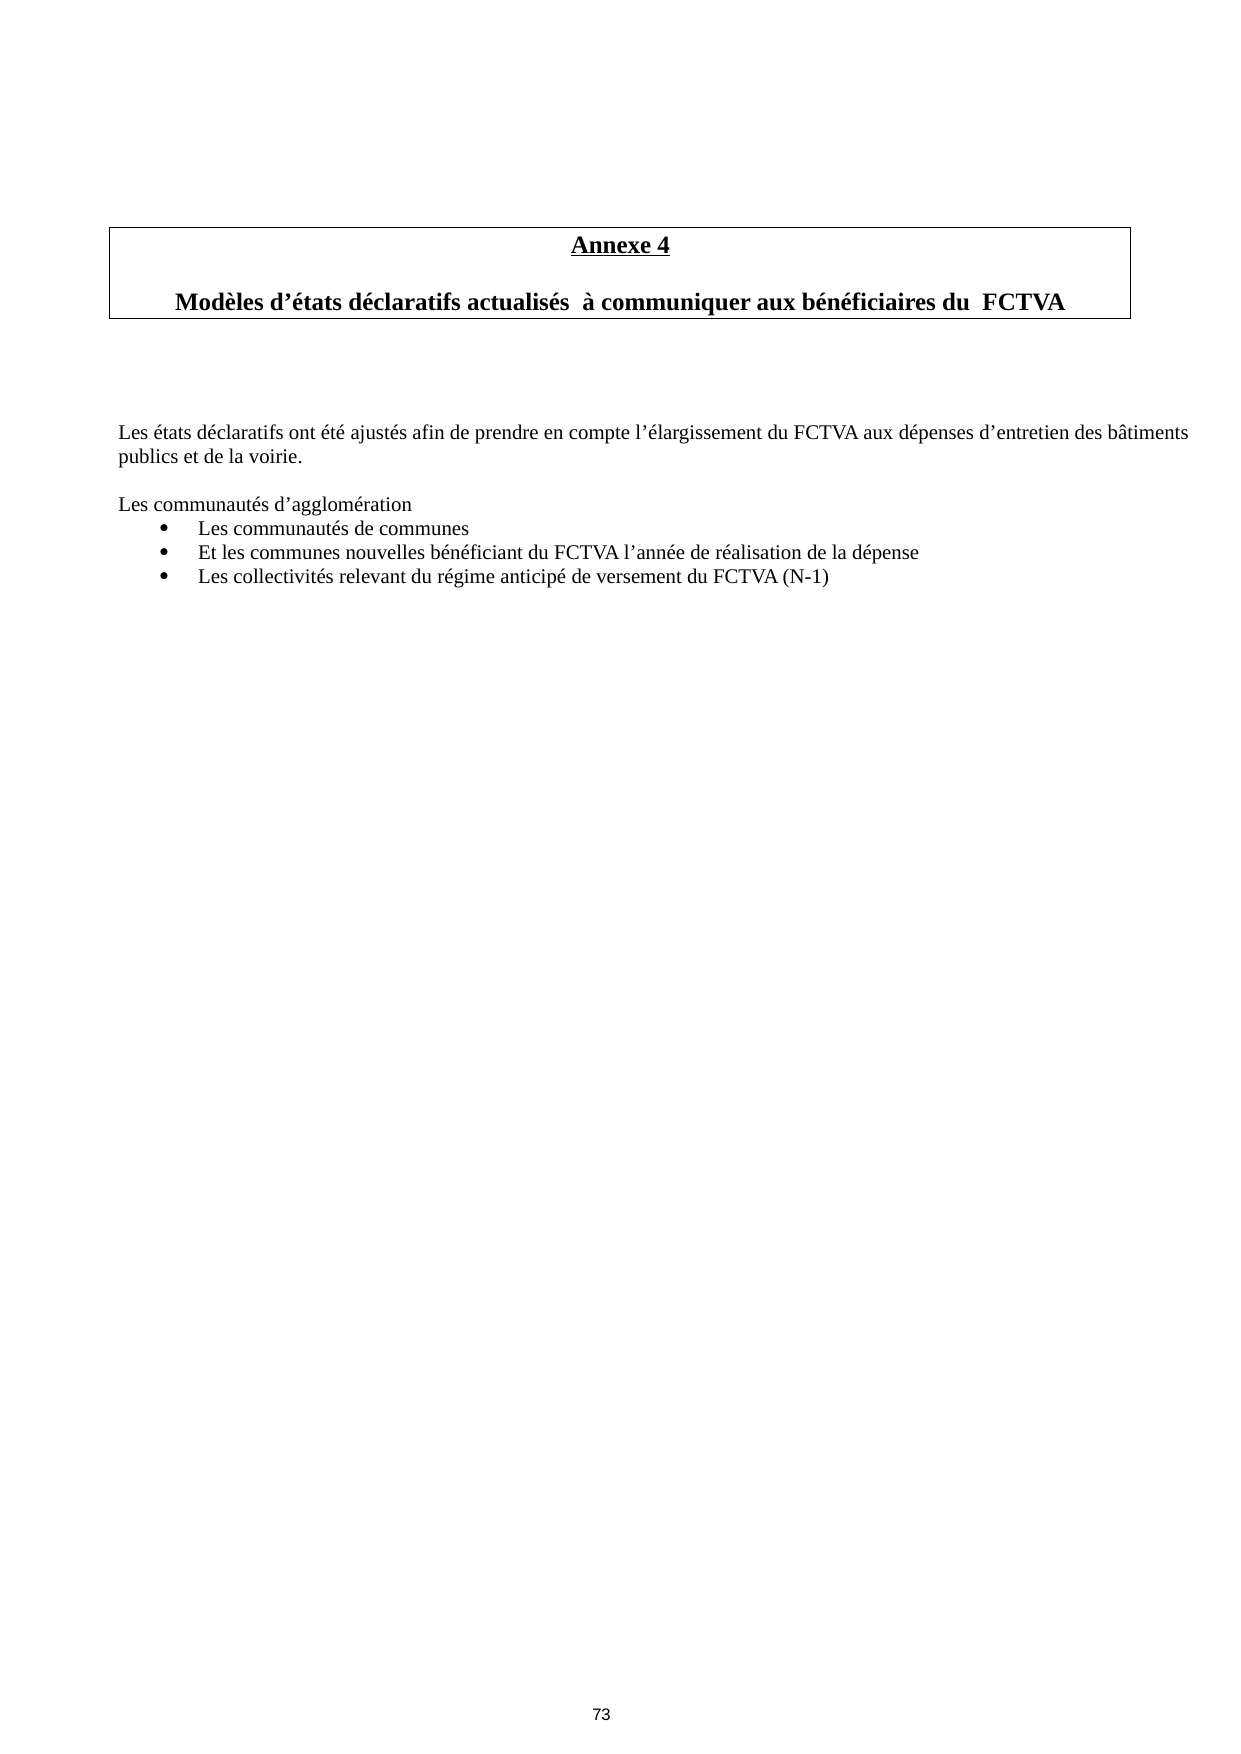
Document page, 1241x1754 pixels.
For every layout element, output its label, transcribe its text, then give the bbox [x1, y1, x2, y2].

text Les états déclaratifs ont été ajustés afin de prendre en compte l’élargissement du FCTVA aux dépenses d’entretien des bâtiments publics et de la voirie. [118, 420, 1191, 468]
subtitle Modèles d’états déclaratifs actualisés à communiquer aux bénéficiaires du FCTVA [110, 284, 1130, 318]
table_cell [59, 395, 583, 420]
list Les communautés de communes [160, 516, 1122, 540]
table_cell [583, 395, 1107, 420]
list Et les communes nouvelles bénéficiant du FCTVA l’année de réalisation de la dépense [160, 540, 1122, 564]
text Les communautés d’agglomération [118, 492, 1191, 516]
list Les collectivités relevant du régime anticipé de versement du FCTVA (N-1) [160, 564, 1122, 588]
table_header [583, 369, 1107, 394]
subtitle Annexe 4 [110, 228, 1130, 258]
table_header [59, 369, 583, 394]
